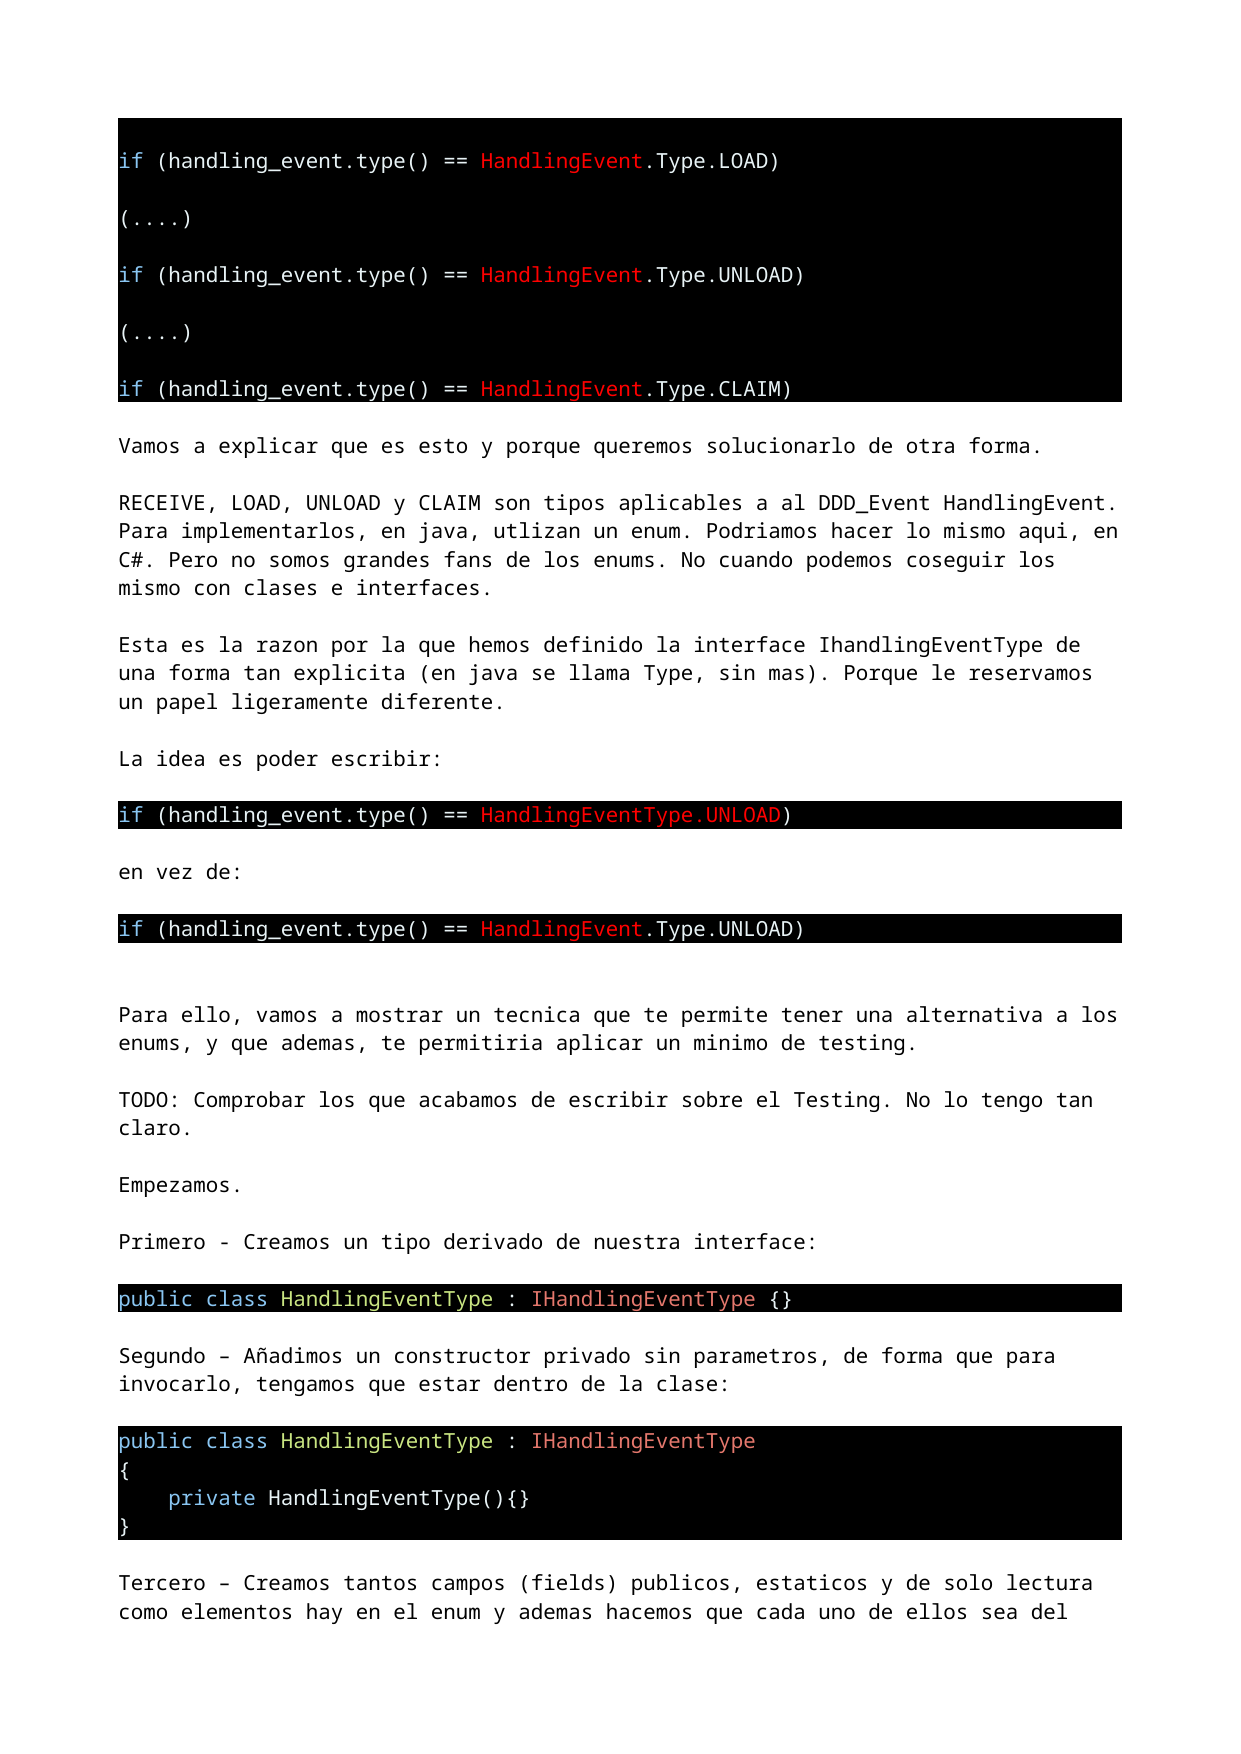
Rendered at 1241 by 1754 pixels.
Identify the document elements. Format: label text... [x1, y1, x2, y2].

text public class HandlingEventType : IHandlingEventType [118, 1426, 1122, 1455]
text Empezamos. [118, 1170, 1122, 1199]
text Vamos a explicar que es esto y porque queremos solucionarlo de otra forma. [118, 431, 1122, 459]
text if (handling_event.type() == HandlingEvent.Type.CLAIM) [118, 374, 1122, 402]
text } [118, 1512, 1122, 1540]
text Para ello, vamos a mostrar un tecnica que te permite tener una alternativa a los enums, y que ademas, te permitiria aplicar un minimo de testing. [118, 1000, 1122, 1057]
text if (handling_event.type() == HandlingEvent.Type.UNLOAD) [118, 260, 1122, 289]
text { [118, 1455, 1122, 1483]
text Primero - Creamos un tipo derivado de nuestra interface: [118, 1227, 1122, 1256]
text RECEIVE, LOAD, UNLOAD y CLAIM son tipos aplicables a al DDD_Event HandlingEvent. Para implementarlos, en java, utlizan un enum. Podriamos hacer lo mismo aqui, en C#. Pero no somos grandes fans de los enums. No cuando podemos coseguir los mismo con clases e interfaces. [118, 488, 1122, 602]
text if (handling_event.type() == HandlingEvent.Type.LOAD) [118, 147, 1122, 175]
text (....) [118, 203, 1122, 232]
text TODO: Comprobar los que acabamos de escribir sobre el Testing. No lo tengo tan claro. [118, 1085, 1122, 1142]
text Tercero – Creamos tantos campos (fields) publicos, estaticos y de solo lectura como elementos hay en el enum y ademas hacemos que cada uno de ellos sea del [118, 1568, 1122, 1625]
text public class HandlingEventType : IHandlingEventType {} [118, 1284, 1122, 1312]
text (....) [118, 317, 1122, 346]
text La idea es poder escribir: [118, 744, 1122, 772]
text if (handling_event.type() == HandlingEventType.UNLOAD) [118, 801, 1122, 829]
text private HandlingEventType(){} [118, 1483, 1122, 1512]
text Esta es la razon por la que hemos definido la interface IhandlingEventType de una forma tan explicita (en java se llama Type, sin mas). Porque le reservamos un papel ligeramente diferente. [118, 630, 1122, 715]
text en vez de: [118, 857, 1122, 886]
text Segundo – Añadimos un constructor privado sin parametros, de forma que para invocarlo, tengamos que estar dentro de la clase: [118, 1341, 1122, 1398]
text if (handling_event.type() == HandlingEvent.Type.UNLOAD) [118, 914, 1122, 943]
